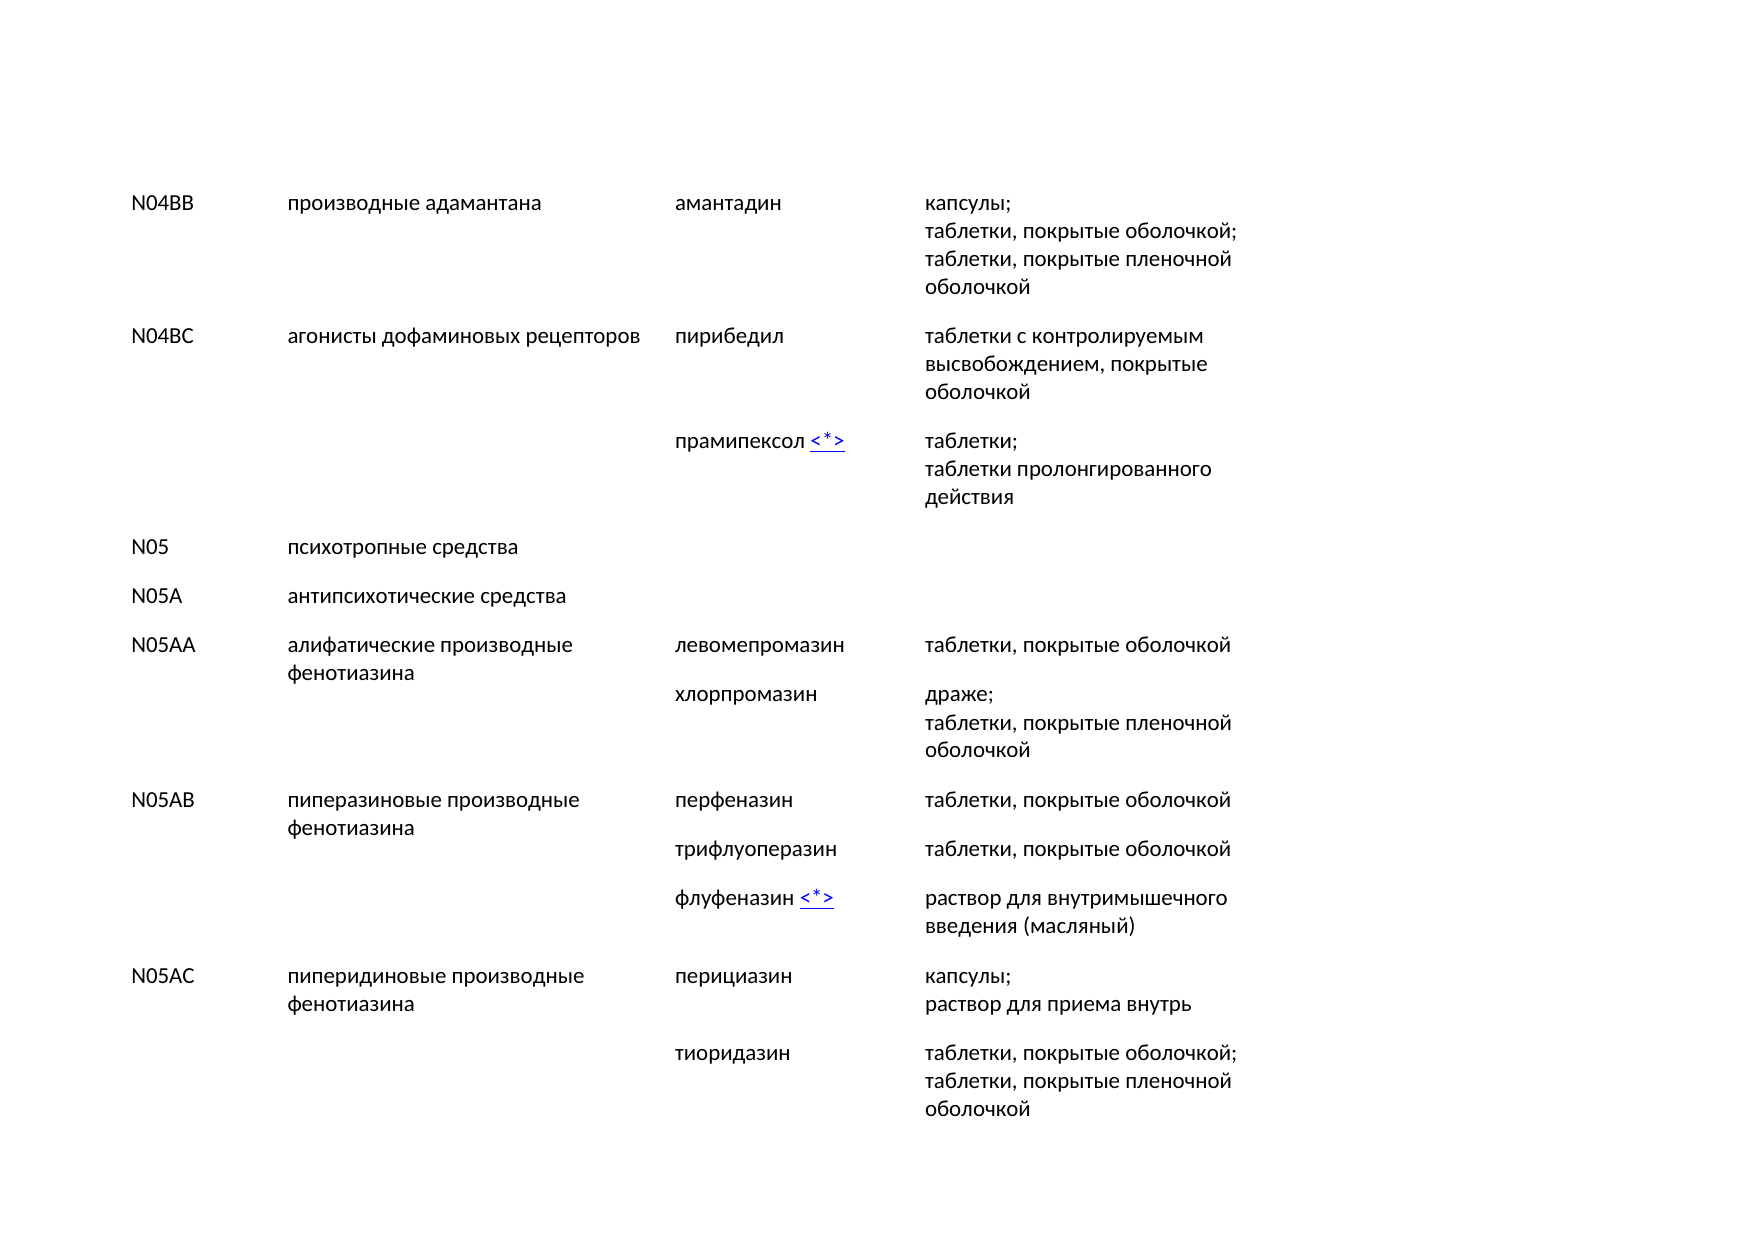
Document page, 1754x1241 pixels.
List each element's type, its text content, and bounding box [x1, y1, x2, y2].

table_cell перициазин [668, 950, 918, 1027]
table_cell левомепромазин [668, 620, 918, 669]
table_cell N05AB [125, 774, 281, 950]
table_cell перфеназин [668, 774, 918, 823]
table_cell таблетки, покрытые оболочкой [918, 620, 1306, 669]
table_cell пиперидиновые производные фенотиазина [281, 950, 668, 1133]
table_cell трифлуоперазин [668, 824, 918, 873]
table_cell [668, 570, 918, 620]
table_cell агонисты дофаминовых рецепторов [281, 311, 668, 521]
table_cell хлорпромазин [668, 669, 918, 774]
table_cell N05A [125, 570, 281, 620]
table_cell тиоридазин [668, 1028, 918, 1133]
table_cell пирибедил [668, 311, 918, 416]
table_cell таблетки, покрытые оболочкой; таблетки, покрытые пленочной оболочкой [918, 1028, 1306, 1133]
table_cell [918, 521, 1306, 570]
table_cell раствор для внутримышечного введения (масляный) [918, 873, 1306, 950]
table_cell N05AA [125, 620, 281, 774]
table_cell N04BB [125, 177, 281, 311]
table_cell N05 [125, 521, 281, 570]
table_cell алифатические производные фенотиазина [281, 620, 668, 774]
table_cell N04BC [125, 311, 281, 521]
table_cell психотропные средства [281, 521, 668, 570]
table_cell производные адамантана [281, 177, 668, 311]
table_cell амантадин [668, 177, 918, 311]
table_cell таблетки; таблетки пролонгированного действия [918, 416, 1306, 521]
table_cell [668, 521, 918, 570]
table_cell драже; таблетки, покрытые пленочной оболочкой [918, 669, 1306, 774]
table_cell N05AC [125, 950, 281, 1133]
table_cell капсулы; раствор для приема внутрь [918, 950, 1306, 1027]
table_cell флуфеназин <*> [668, 873, 918, 950]
table_cell [918, 570, 1306, 620]
table_cell капсулы; таблетки, покрытые оболочкой; таблетки, покрытые пленочной оболочкой [918, 177, 1306, 311]
table_cell таблетки с контролируемым высвобождением, покрытые оболочкой [918, 311, 1306, 416]
table_cell антипсихотические средства [281, 570, 668, 620]
table_cell пиперазиновые производные фенотиазина [281, 774, 668, 950]
table_cell таблетки, покрытые оболочкой [918, 824, 1306, 873]
table_cell прамипексол <*> [668, 416, 918, 521]
table_cell таблетки, покрытые оболочкой [918, 774, 1306, 823]
